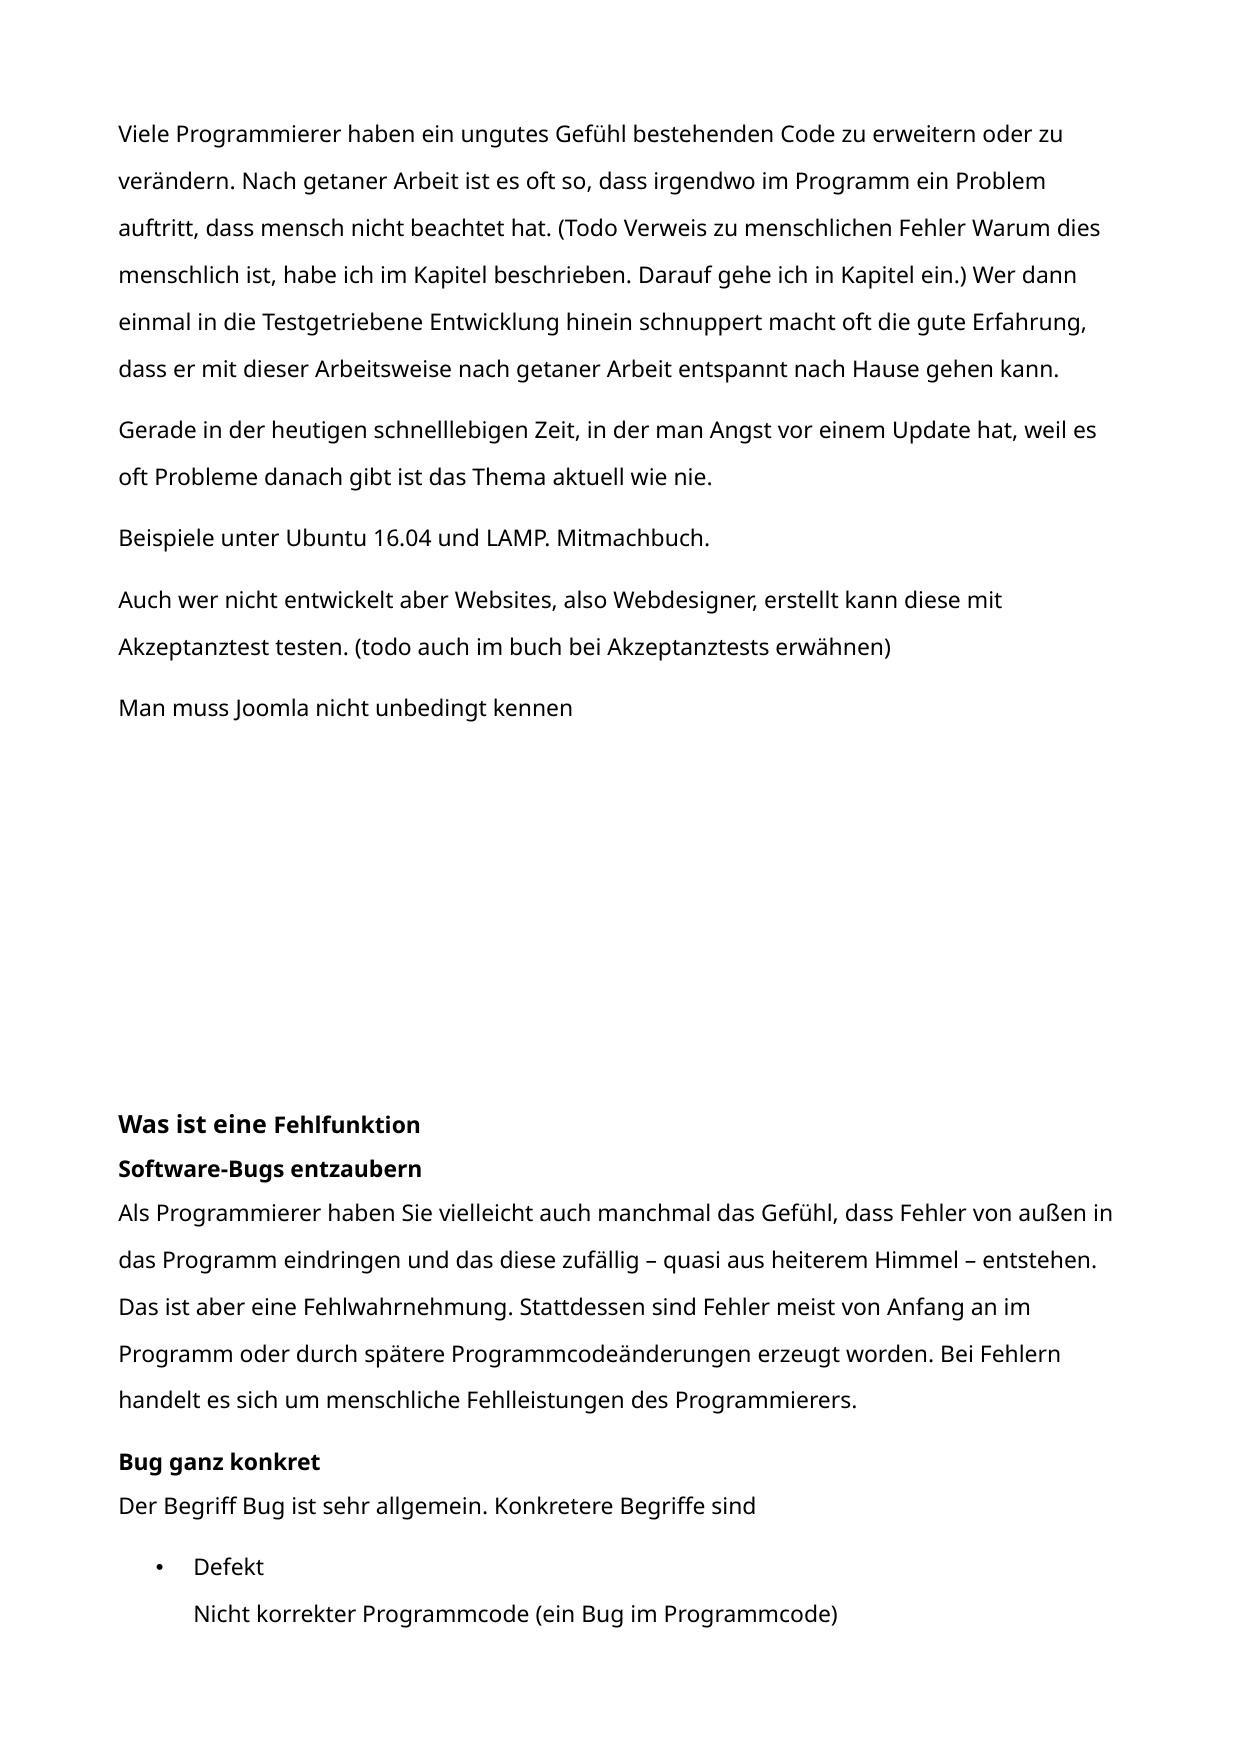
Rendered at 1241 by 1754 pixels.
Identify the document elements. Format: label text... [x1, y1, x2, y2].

text Der Begriff Bug ist sehr allgemein. Konkretere Begriffe sind [118, 1490, 1122, 1521]
subtitle Software-Bugs entzaubern [118, 1153, 1122, 1184]
list Defekt Nicht korrekter Programmcode (ein Bug im Programmcode) [156, 1551, 1122, 1629]
text Man muss Joomla nicht unbedingt kennen [118, 692, 1122, 723]
subtitle Bug ganz konkret [118, 1446, 1122, 1477]
text Gerade in der heutigen schnelllebigen Zeit, in der man Angst vor einem Update hat, weil es oft Probleme danach gibt ist das Thema aktuell wie nie. [118, 414, 1122, 492]
subtitle Was ist eine Fehlfunktion [118, 1107, 1122, 1141]
text Auch wer nicht entwickelt aber Websites, also Webdesigner, erstellt kann diese mit Akzeptanztest testen. (todo auch im buch bei Akzeptanztests erwähnen) [118, 584, 1122, 662]
text Als Programmierer haben Sie vielleicht auch manchmal das Gefühl, dass Fehler von außen in das Programm eindringen und das diese zufällig – quasi aus heiterem Himmel – entstehen. Das ist aber eine Fehlwahrnehmung. Stattdessen sind Fehler meist von Anfang an im Programm oder durch spätere Programmcodeänderungen erzeugt worden. Bei Fehlern handelt es sich um menschliche Fehlleistungen des Programmierers. [118, 1197, 1122, 1416]
text Viele Programmierer haben ein ungutes Gefühl bestehenden Code zu erweitern oder zu verändern. Nach getaner Arbeit ist es oft so, dass irgendwo im Programm ein Problem auftritt, dass mensch nicht beachtet hat. (Todo Verweis zu menschlichen Fehler Warum dies menschlich ist, habe ich im Kapitel beschrieben. Darauf gehe ich in Kapitel ein.) Wer dann einmal in die Testgetriebene Entwicklung hinein schnuppert macht oft die gute Erfahrung, dass er mit dieser Arbeitsweise nach getaner Arbeit entspannt nach Hause gehen kann. [118, 118, 1122, 384]
text Beispiele unter Ubuntu 16.04 und LAMP. Mitmachbuch. [118, 522, 1122, 553]
